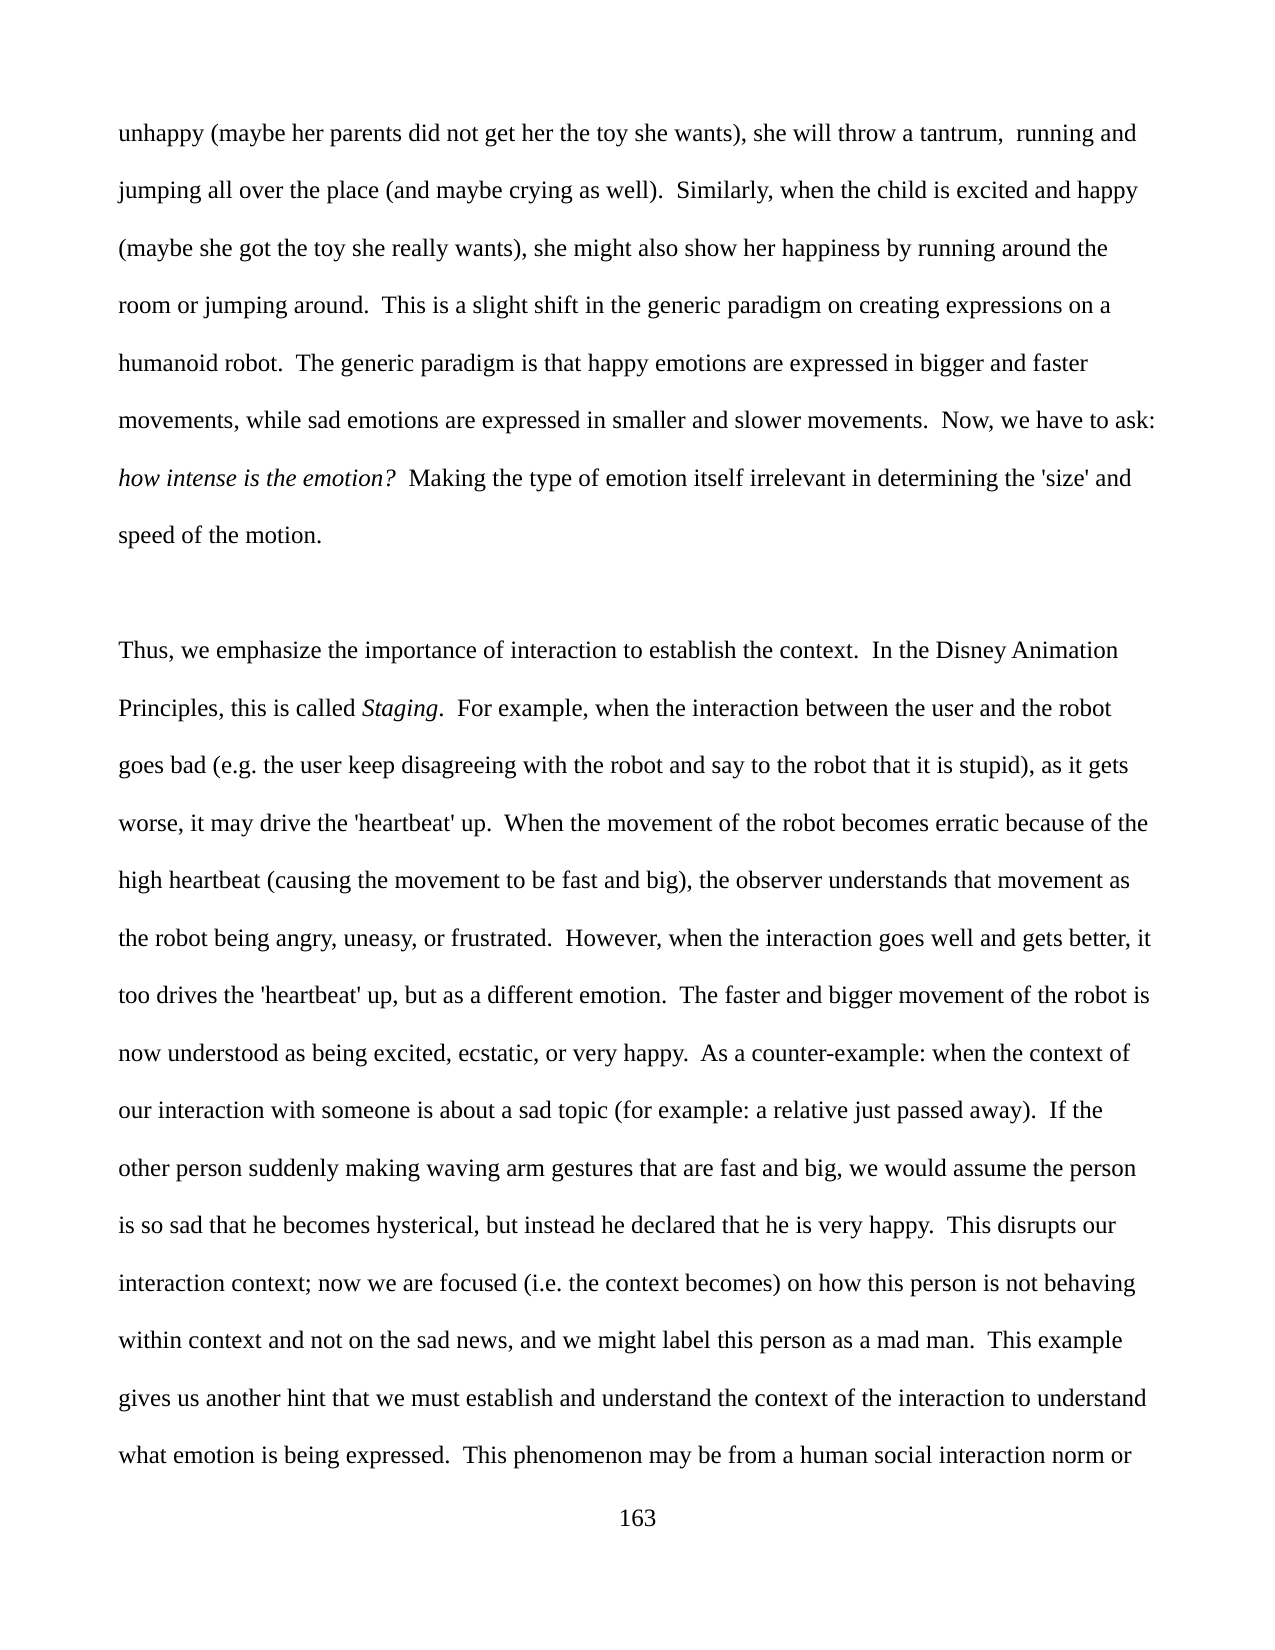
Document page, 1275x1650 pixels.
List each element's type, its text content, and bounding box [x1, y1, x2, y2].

text Thus, we emphasize the importance of interaction to establish the context. In the Disney Animation Principles, this is called Staging. For example, when the interaction between the user and the robot goes bad (e.g. the user keep disagreeing with the robot and say to the robot that it is stupid), as it gets worse, it may drive the 'heartbeat' up. When the movement of the robot becomes erratic because of the high heartbeat (causing the movement to be fast and big), the observer understands that movement as the robot being angry, uneasy, or frustrated. However, when the interaction goes well and gets better, it too drives the 'heartbeat' up, but as a different emotion. The faster and bigger movement of the robot is now understood as being excited, ecstatic, or very happy. As a counter-example: when the context of our interaction with someone is about a sad topic (for example: a relative just passed away). If the other person suddenly making waving arm gestures that are fast and big, we would assume the person is so sad that he becomes hysterical, but instead he declared that he is very happy. This disrupts our interaction context; now we are focused (i.e. the context becomes) on how this person is not behaving within context and not on the sad news, and we might label this person as a mad man. This example gives us another hint that we must establish and understand the context of the interaction to understand what emotion is being expressed. This phenomenon may be from a human social interaction norm or [118, 636, 1157, 1469]
text unhappy (maybe her parents did not get her the toy she wants), she will throw a tantrum, running and jumping all over the place (and maybe crying as well). Similarly, when the child is excited and happy (maybe she got the toy she really wants), she might also show her happiness by running around the room or jumping around. This is a slight shift in the generic paradigm on creating expressions on a humanoid robot. The generic paradigm is that happy emotions are expressed in bigger and faster movements, while sad emotions are expressed in smaller and slower movements. Now, we have to ask: how intense is the emotion? Making the type of emotion itself irrelevant in determining the 'size' and speed of the motion. [118, 118, 1157, 549]
